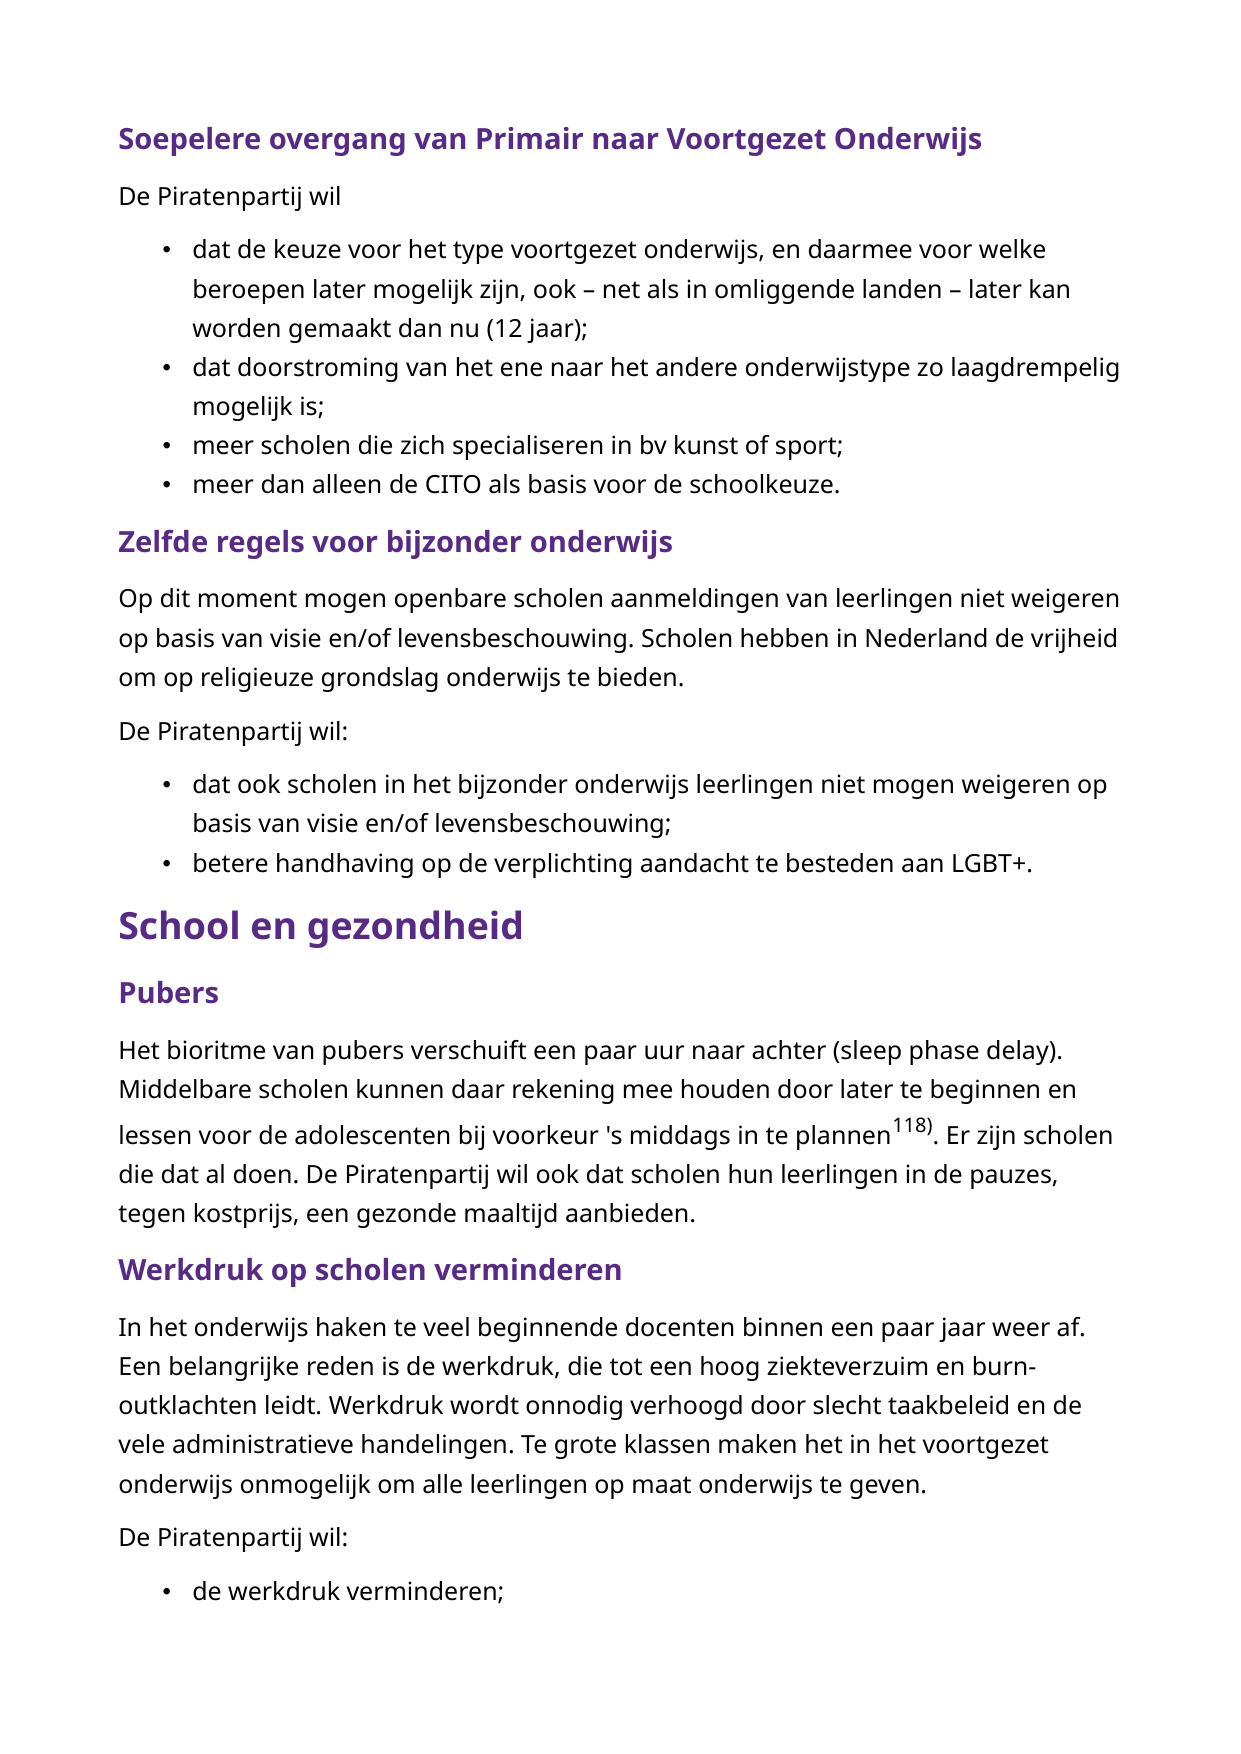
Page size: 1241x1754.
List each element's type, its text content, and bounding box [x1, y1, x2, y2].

list de werkdruk verminderen; [162, 1574, 1122, 1608]
list betere handhaving op de verplichting aandacht te besteden aan LGBT+. [162, 845, 1122, 879]
text Het bioritme van pubers verschuift een paar uur naar achter (sleep phase delay). Middelbare scholen kunnen daar rekening mee houden door later te beginnen en lessen voor de adolescenten bij voorkeur 's middags in te plannen118). Er zijn scholen die dat al doen. De Piratenpartij wil ook dat scholen hun leerlingen in de pauzes, tegen kostprijs, een gezonde maaltijd aanbieden. [118, 1032, 1122, 1230]
list meer dan alleen de CITO als basis voor de schoolkeuze. [162, 467, 1122, 501]
list dat doorstroming van het ene naar het andere onderwijstype zo laagdrempelig mogelijk is; [162, 349, 1122, 423]
subtitle Werkdruk op scholen verminderen [118, 1249, 1122, 1289]
text De Piratenpartij wil: [118, 713, 1122, 747]
text In het onderwijs haken te veel beginnende docenten binnen een paar jaar weer af. Een belangrijke reden is de werkdruk, die tot een hoog ziekteverzuim en burn-outklachten leidt. Werkdruk wordt onnodig verhoogd door slecht taakbeleid en de vele administratieve handelingen. Te grote klassen maken het in het voortgezet onderwijs onmogelijk om alle leerlingen op maat onderwijs te geven. [118, 1309, 1122, 1500]
text Op dit moment mogen openbare scholen aanmeldingen van leerlingen niet weigeren op basis van visie en/of levensbeschouwing. Scholen hebben in Nederland de vrijheid om op religieuze grondslag onderwijs te bieden. [118, 581, 1122, 693]
subtitle School en gezondheid [118, 899, 1122, 950]
subtitle Zelfde regels voor bijzonder onderwijs [118, 521, 1122, 561]
text De Piratenpartij wil [118, 178, 1122, 212]
list dat ook scholen in het bijzonder onderwijs leerlingen niet mogen weigeren op basis van visie en/of levensbeschouwing; [162, 767, 1122, 840]
subtitle Pubers [118, 972, 1122, 1012]
list dat de keuze voor het type voortgezet onderwijs, en daarmee voor welke beroepen later mogelijk zijn, ook – net als in omliggende landen – later kan worden gemaakt dan nu (12 jaar); [162, 232, 1122, 344]
text De Piratenpartij wil: [118, 1520, 1122, 1554]
subtitle Soepelere overgang van Primair naar Voortgezet Onderwijs [118, 118, 1122, 158]
list meer scholen die zich specialiseren in bv kunst of sport; [162, 428, 1122, 462]
